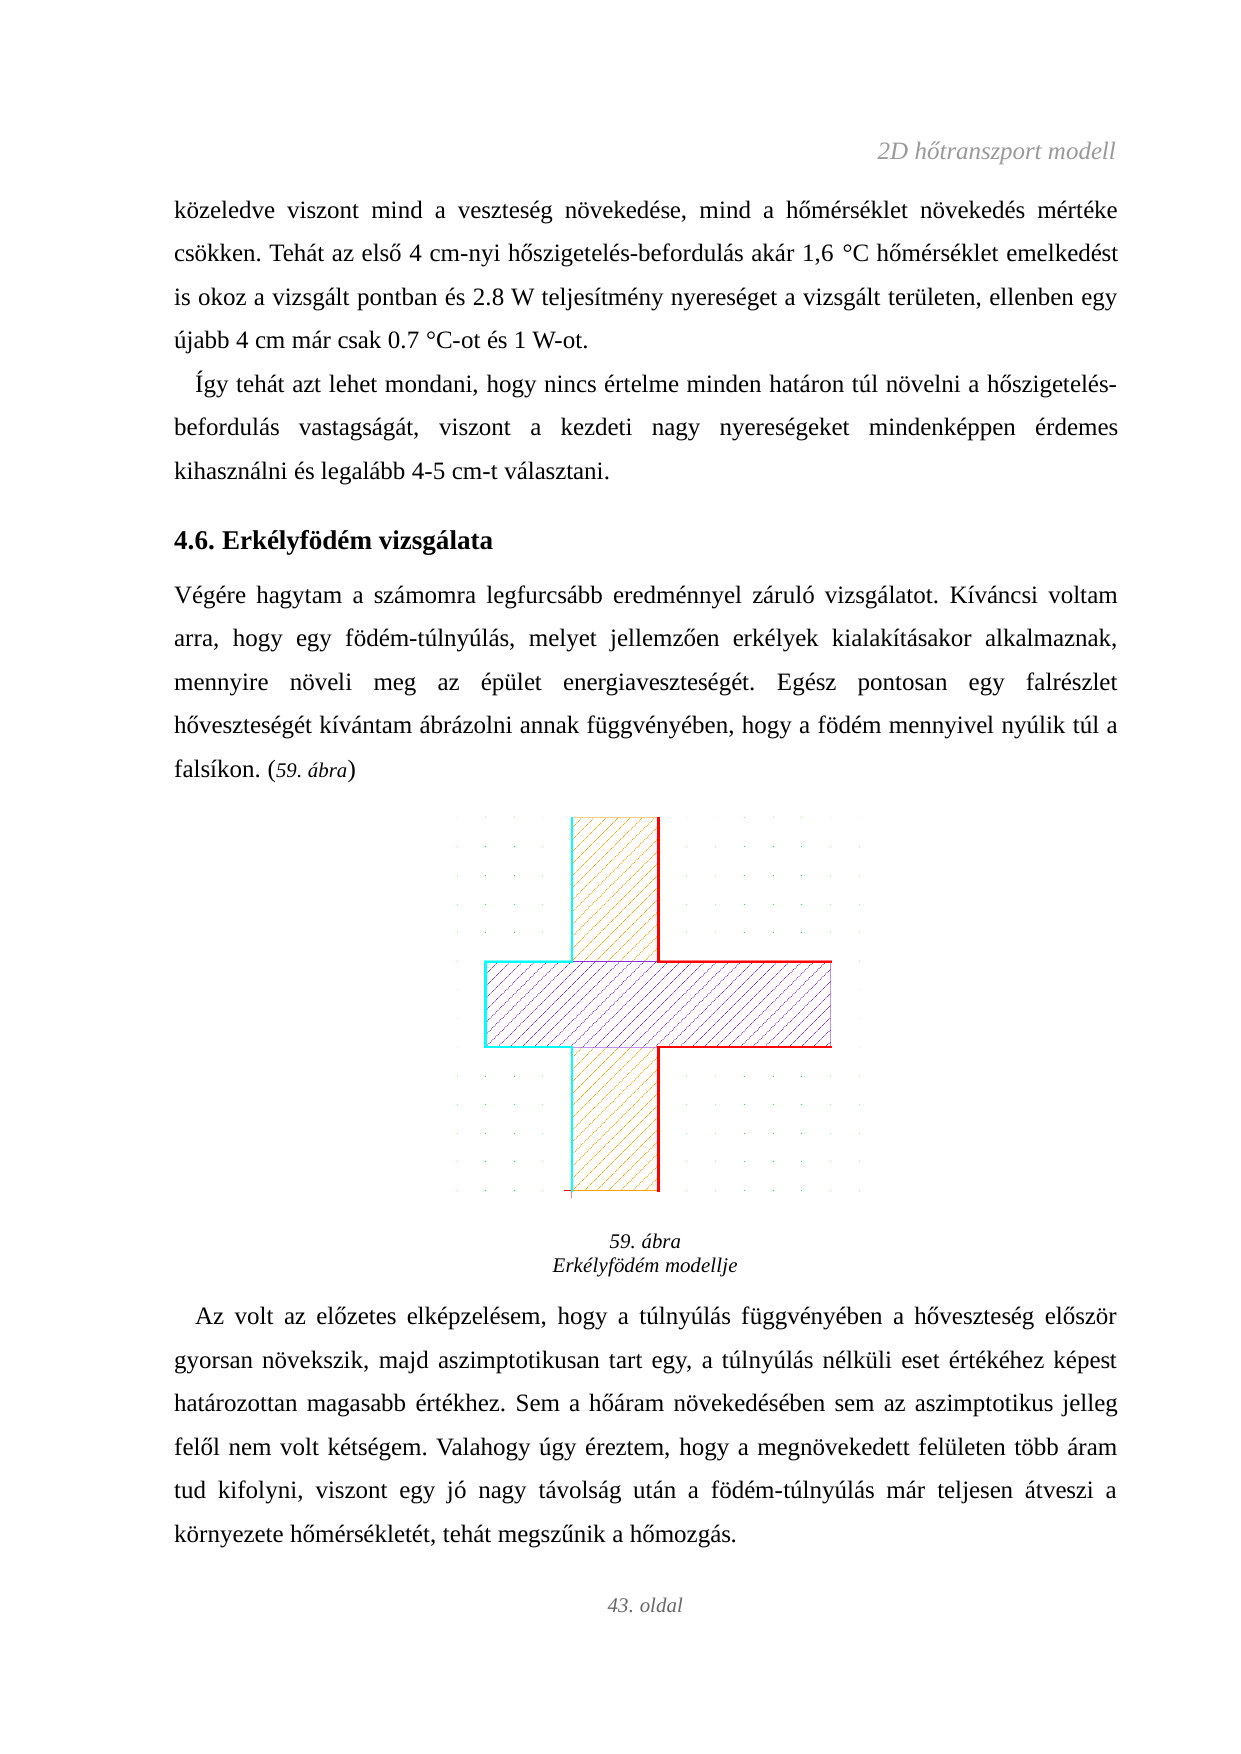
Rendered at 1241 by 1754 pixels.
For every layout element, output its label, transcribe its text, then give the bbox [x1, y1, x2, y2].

text 59. ábra [174, 1229, 1118, 1253]
text Az volt az előzetes elképzelésem, hogy a túlnyúlás függvényében a hőveszteség először gyorsan növekszik, majd aszimptotikusan tart egy, a túlnyúlás nélküli eset értékéhez képest határozottan magasabb értékhez. Sem a hőáram növekedésében sem az aszimptotikus jelleg felől nem volt kétségem. Valahogy úgy éreztem, hogy a megnövekedett felületen több áram tud kifolyni, viszont egy jó nagy távolság után a födém-túlnyúlás már teljesen átveszi a környezete hőmérsékletét, tehát megszűnik a hőmozgás. [174, 1301, 1118, 1548]
subtitle Erkélyfödém vizsgálata [174, 525, 1118, 556]
picture [450, 797, 864, 1215]
text Végére hagytam a számomra legfurcsább eredménnyel záruló vizsgálatot. Kíváncsi voltam arra, hogy egy födém-túlnyúlás, melyet jellemzően erkélyek kialakításakor alkalmaznak, mennyire növeli meg az épület energiaveszteségét. Egész pontosan egy falrészlet hőveszteségét kívántam ábrázolni annak függvényében, hogy a födém mennyivel nyúlik túl a falsíkon. (59. ábra) [174, 580, 1118, 783]
text Így tehát azt lehet mondani, hogy nincs értelme minden határon túl növelni a hőszigetelés-befordulás vastagságát, viszont a kezdeti nagy nyereségeket mindenképpen érdemes kihasználni és legalább 4-5 cm-t választani. [174, 369, 1118, 485]
text közeledve viszont mind a veszteség növekedése, mind a hőmérséklet növekedés mértéke csökken. Tehát az első 4 cm-nyi hőszigetelés-befordulás akár 1,6 °C hőmérséklet emelkedést is okoz a vizsgált pontban és 2.8 W teljesítmény nyereséget a vizsgált területen, ellenben egy újabb 4 cm már csak 0.7 °C-ot és 1 W-ot. [174, 194, 1118, 354]
text Erkélyfödém modellje [174, 1253, 1118, 1277]
